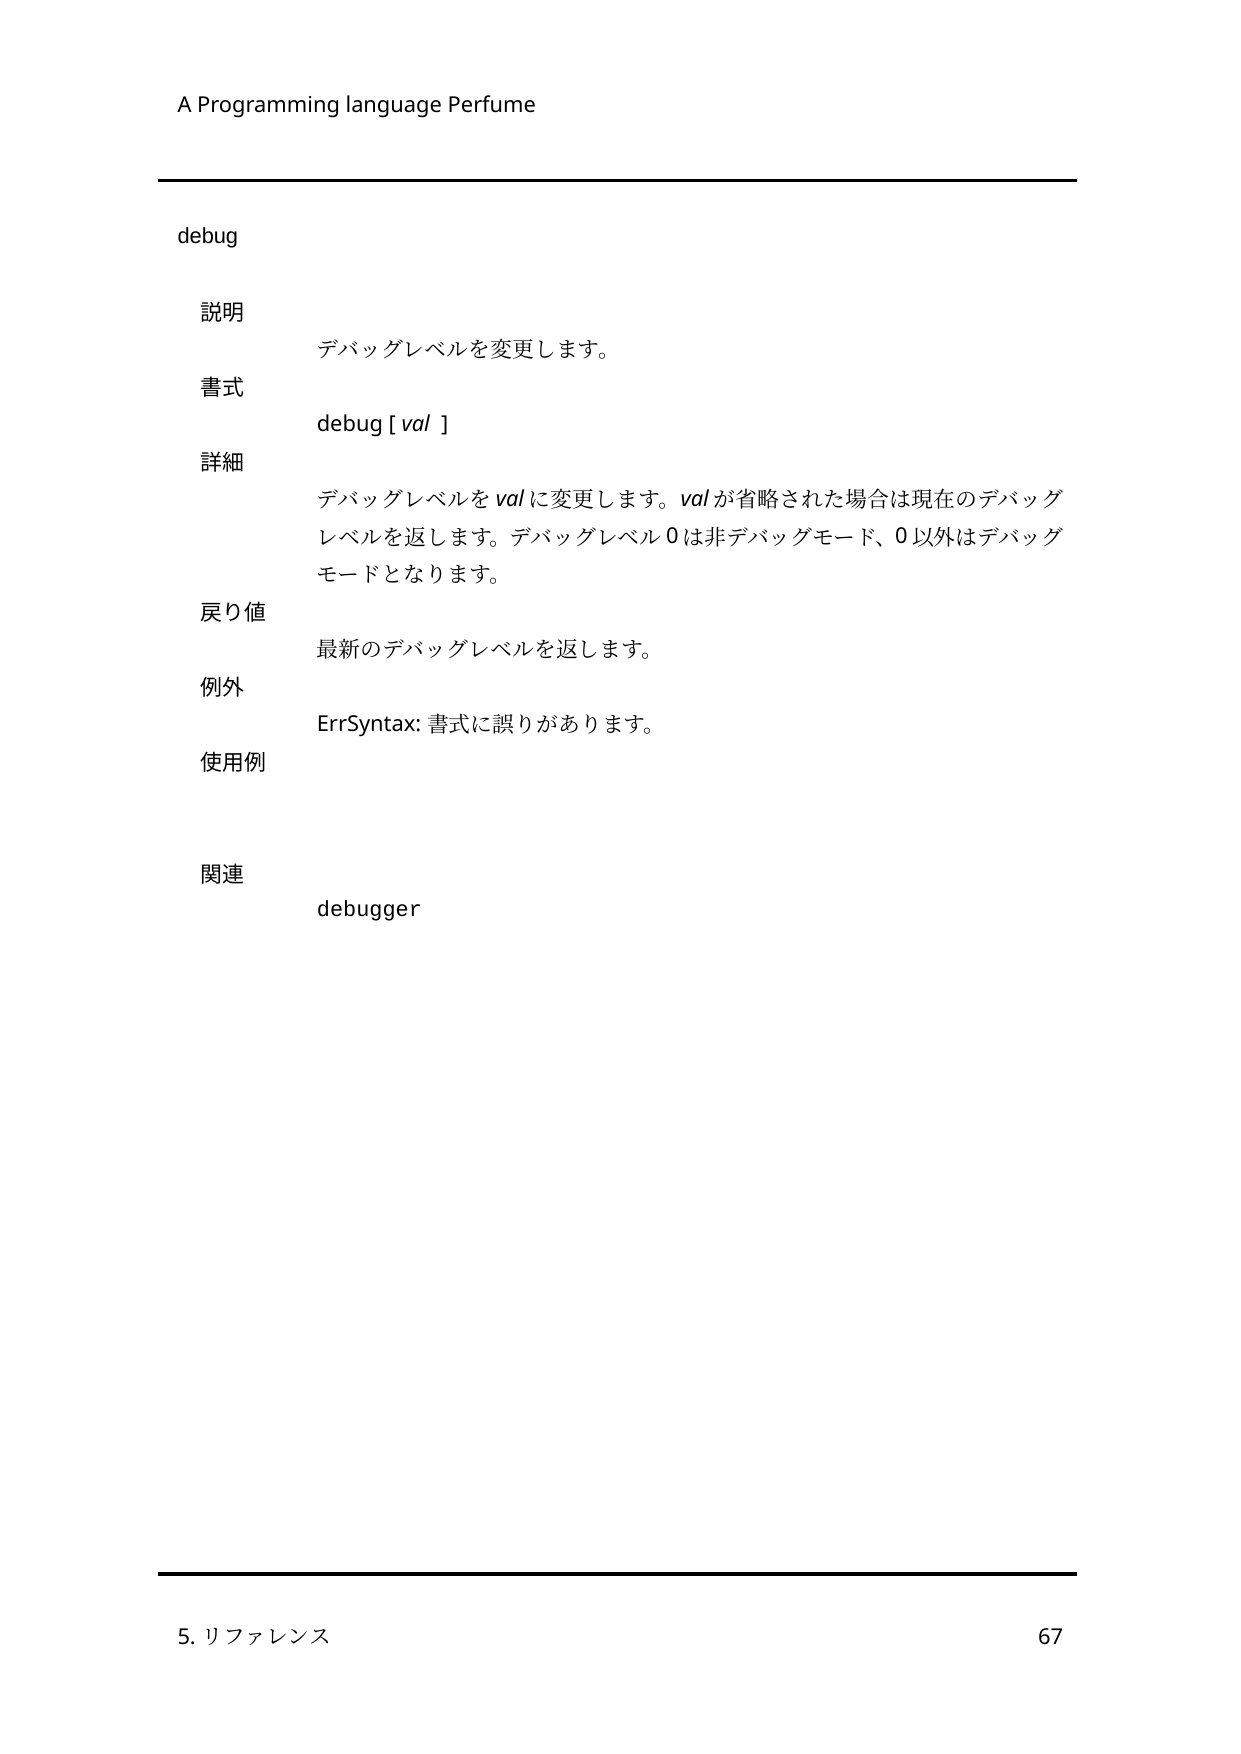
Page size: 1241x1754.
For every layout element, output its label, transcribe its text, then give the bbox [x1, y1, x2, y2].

subtitle debug [177, 217, 1063, 254]
table_cell 例外 [200, 667, 317, 742]
table_cell debug [ val ] [317, 367, 1063, 442]
table_cell debugger [317, 829, 1063, 942]
table_cell 書式 [200, 367, 317, 442]
table_header デバッグレベルを変更します。 [317, 292, 1063, 367]
table_cell ErrSyntax: 書式に誤りがあります。 [317, 667, 1063, 742]
table_cell 戻り値 [200, 592, 317, 667]
table_cell デバッグレベルをvalに変更します。valが省略された場合は現在のデバッグレベルを返します。デバッグレベル0は非デバッグモード、0以外はデバッグモードとなります。 [317, 442, 1063, 592]
table_cell 関連 [200, 829, 317, 942]
table_cell 使用例 [200, 742, 317, 829]
table_cell [317, 742, 1063, 829]
table_cell 最新のデバッグレベルを返します。 [317, 592, 1063, 667]
table_header 説明 [200, 292, 317, 367]
table_cell 詳細 [200, 442, 317, 592]
